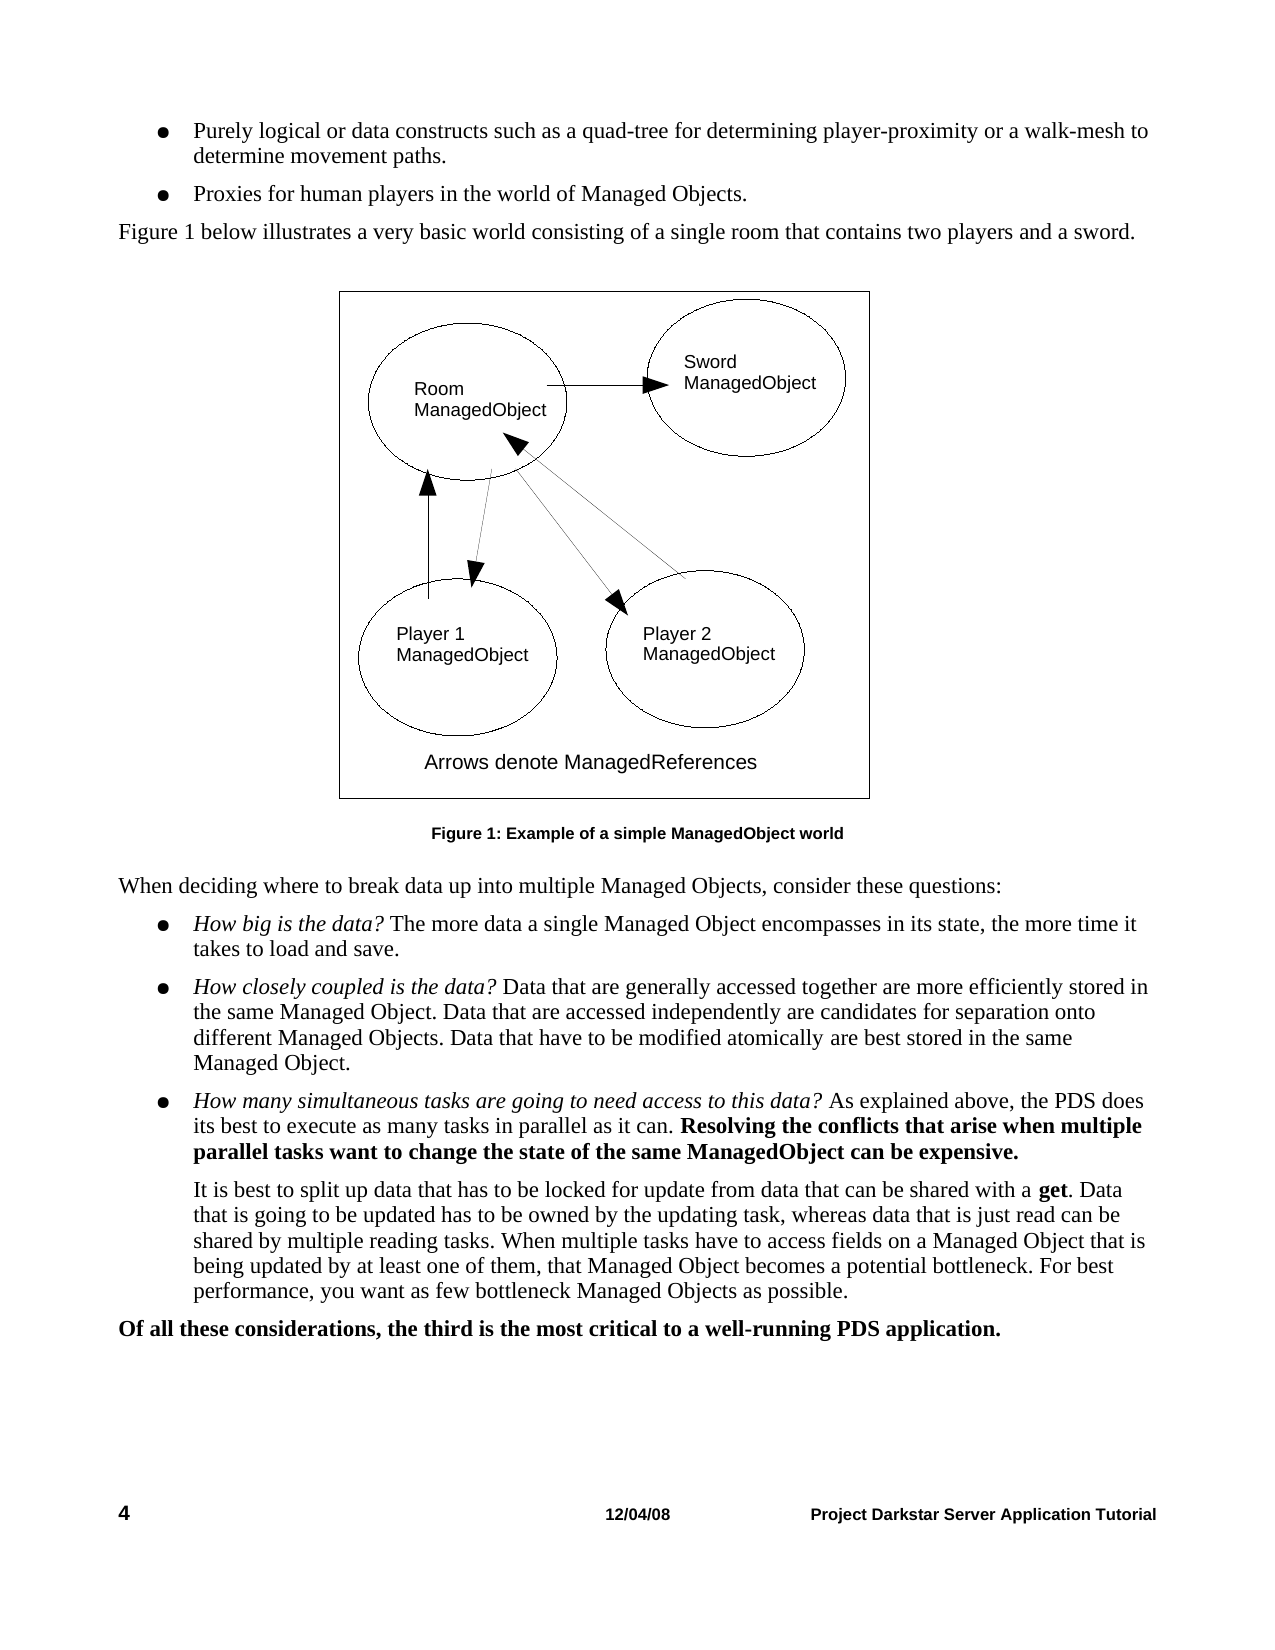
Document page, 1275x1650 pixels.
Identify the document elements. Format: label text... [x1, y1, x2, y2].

list Purely logical or data constructs such as a quad-tree for determining player-proximity or a walk-mesh to determine movement paths. [156, 118, 1157, 169]
text Figure 1 below illustrates a very basic world consisting of a single room that contains two players and a sword. [118, 219, 1157, 245]
text Figure 1: Example of a simple ManagedObject world [118, 824, 1157, 843]
text When deciding where to break data up into multiple Managed Objects, consider these questions: [118, 873, 1157, 898]
text It is best to split up data that has to be locked for update from data that can be shared with a get. Data that is going to be updated has to be owned by the updating task, whereas data that is just read can be shared by multiple reading tasks. When multiple tasks have to access fields on a Managed Object that is being updated by at least one of them, that Managed Object becomes a potential bottleneck. For best performance, you want as few bottleneck Managed Objects as possible. [193, 1177, 1157, 1304]
list How big is the data? The more data a single Managed Object encompasses in its state, the more time it takes to load and save. [156, 911, 1157, 961]
text Of all these considerations, the third is the most critical to a well-running PDS application. [118, 1316, 1157, 1342]
list Proxies for human players in the world of Managed Objects. [156, 181, 1157, 207]
list How closely coupled is the data? Data that are generally accessed together are more efficiently stored in the same Managed Object. Data that are accessed independently are candidates for separation onto different Managed Objects. Data that have to be modified atomically are best stored in the same Managed Object. [156, 974, 1157, 1076]
list How many simultaneous tasks are going to need access to this data? As explained above, the PDS does its best to execute as many tasks in parallel as it can. Resolving the conflicts that arise when multiple parallel tasks want to change the state of the same ManagedObject can be expensive. [156, 1088, 1157, 1164]
